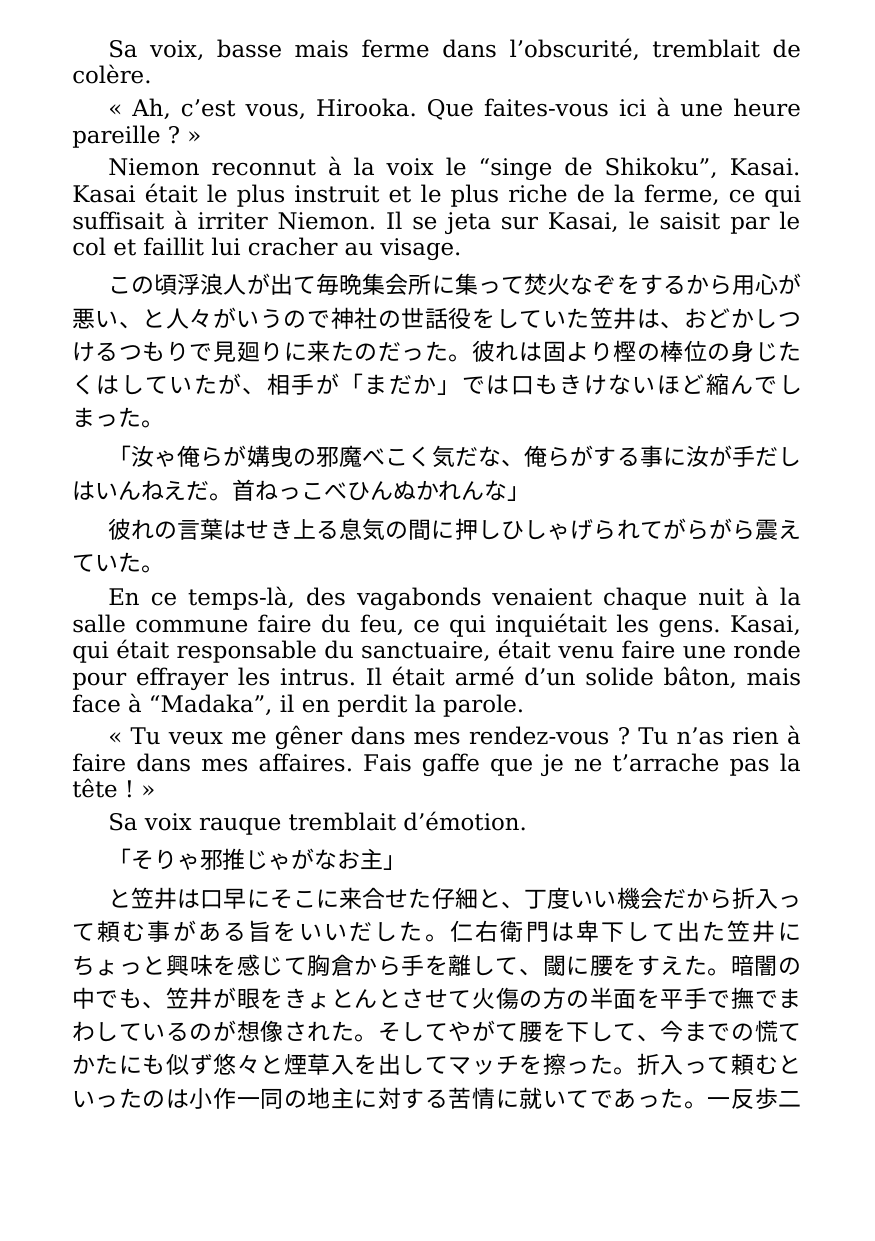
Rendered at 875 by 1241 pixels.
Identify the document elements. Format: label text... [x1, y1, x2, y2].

text En ce temps-là, des vagabonds venaient chaque nuit à la salle commune faire du feu, ce qui inquiétait les gens. Kasai, qui était responsable du sanctuaire, était venu faire une ronde pour effrayer les intrus. Il était armé d’un solide bâton, mais face à “Madaka”, il en perdit la parole. [72, 584, 802, 717]
text 彼れの言葉はせき上る息気の間に押しひしゃげられてがらがら震えていた。 [72, 512, 802, 578]
text この頃浮浪人が出て毎晩集会所に集って焚火なぞをするから用心が悪い、と人々がいうので神社の世話役をしていた笠井は、おどかしつけるつもりで見廻りに来たのだった。彼れは固より樫の棒位の身じたくはしていたが、相手が「まだか」では口もきけないほど縮んでしまった。 [72, 267, 802, 433]
text 「汝ゃ俺らが媾曳の邪魔べこく気だな、俺らがする事に汝が手だしはいんねえだ。首ねっこべひんぬかれんな」 [72, 439, 802, 506]
text Sa voix, basse mais ferme dans l’obscurité, tremblait de colère. [72, 36, 802, 89]
text « Tu veux me gêner dans mes rendez-vous ? Tu n’as rien à faire dans mes affaires. Fais gaffe que je ne t’arrache pas la tête ! » [72, 723, 802, 803]
text と笠井は口早にそこに来合せた仔細と、丁度いい機会だから折入って頼む事がある旨をいいだした。仁右衛門は卑下して出た笠井にちょっと興味を感じて胸倉から手を離して、閾に腰をすえた。暗闇の中でも、笠井が眼をきょとんとさせて火傷の方の半面を平手で撫でまわしているのが想像された。そしてやがて腰を下して、今までの慌てかたにも似ず悠々と煙草入を出してマッチを擦った。折入って頼むといったのは小作一同の地主に対する苦情に就いてであった。一反歩二 [72, 881, 802, 1114]
text Niemon reconnut à la voix le “singe de Shikoku”, Kasai. Kasai était le plus instruit et le plus riche de la ferme, ce qui suffisait à irriter Niemon. Il se jeta sur Kasai, le saisit par le col et faillit lui cracher au visage. [72, 154, 802, 261]
text Sa voix rauque tremblait d’émotion. [72, 809, 802, 836]
text « Ah, c’est vous, Hirooka. Que faites-vous ici à une heure pareille ? » [72, 95, 802, 149]
text 「そりゃ邪推じゃがなお主」 [72, 842, 802, 875]
